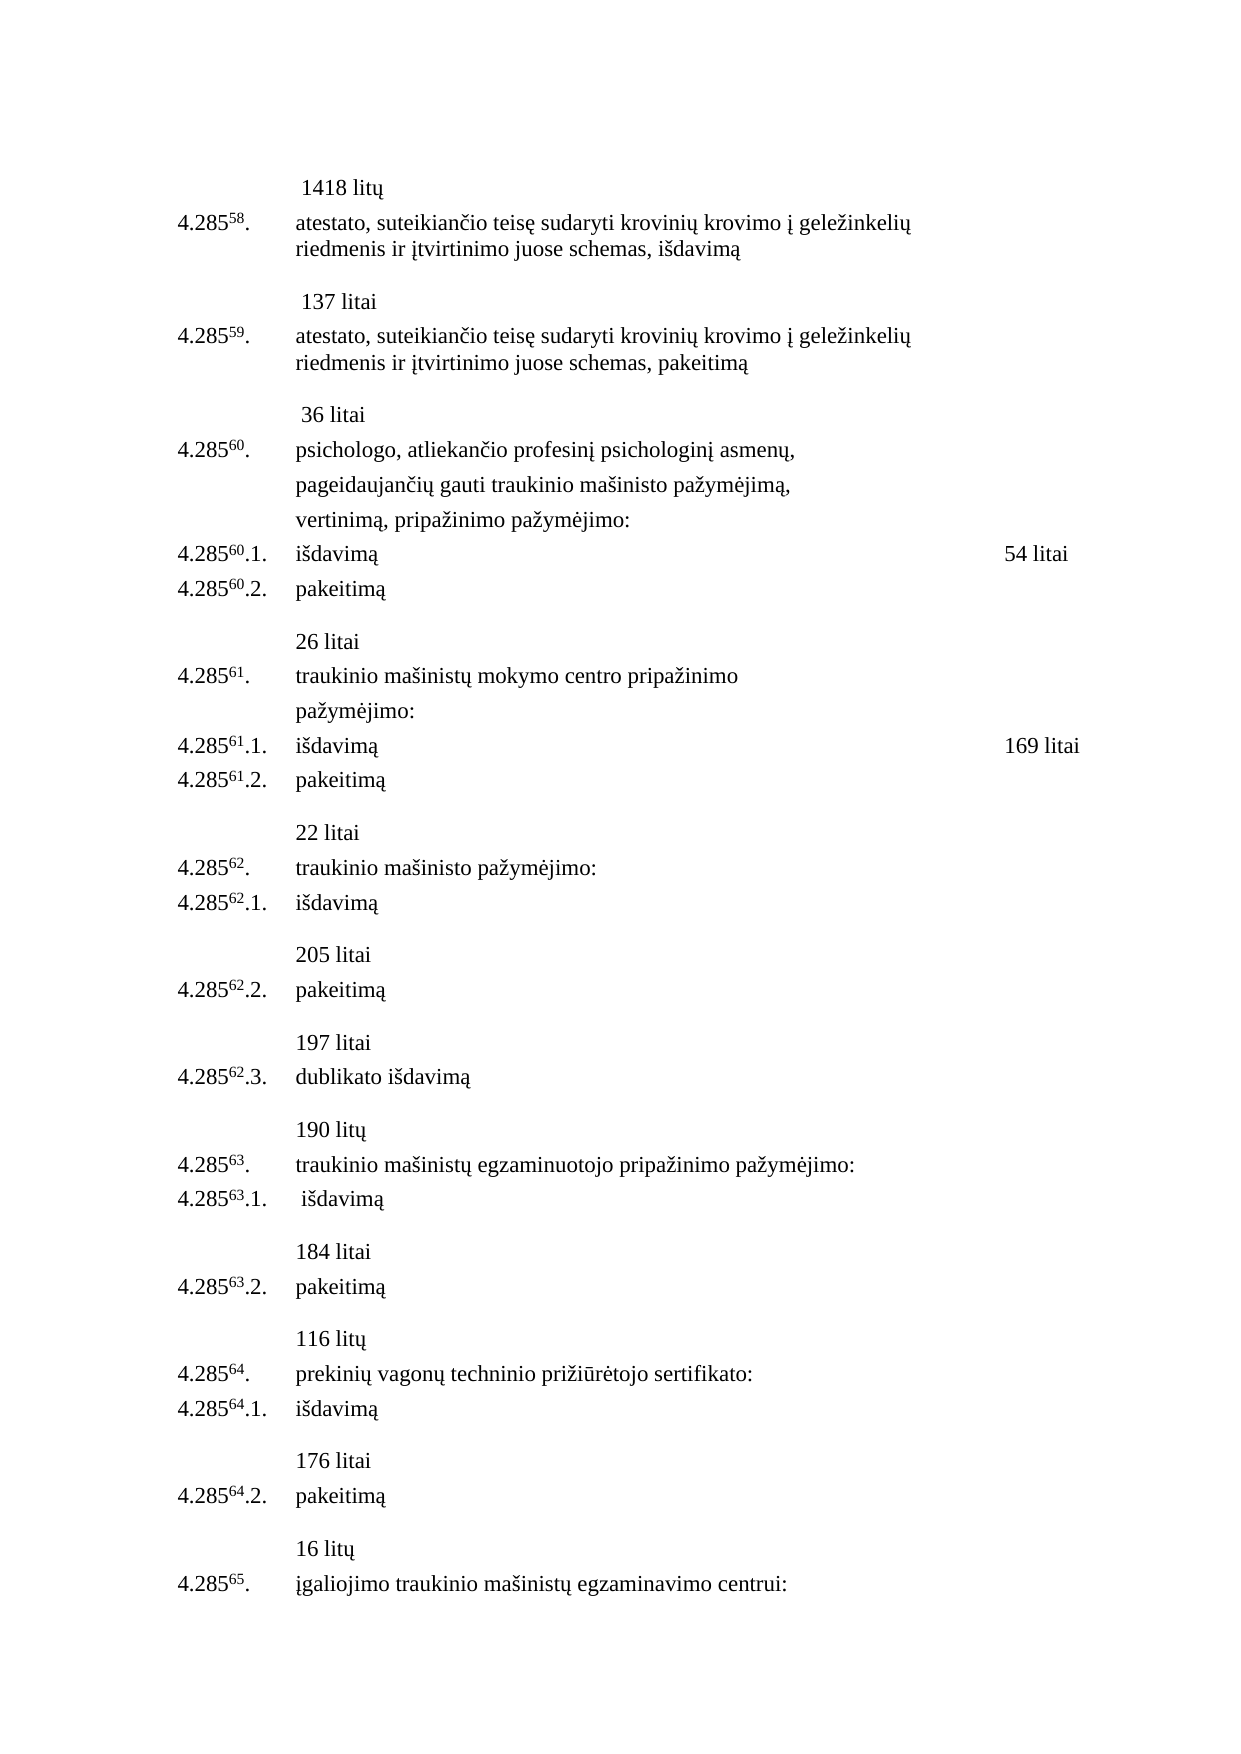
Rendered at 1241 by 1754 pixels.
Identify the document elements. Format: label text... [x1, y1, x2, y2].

text 4.28563. traukinio mašinistų egzaminuotojo pripažinimo pažymėjimo: [177, 1151, 945, 1177]
text 4.28559. atestato, suteikiančio teisę sudaryti krovinių krovimo į geležinkelių riedmenis ir įtvirtinimo juose schemas, pakeitimą 36 litai [177, 322, 930, 428]
text vertinimą, pripažinimo pažymėjimo: [177, 506, 1122, 532]
text 4.28560.2. pakeitimą 26 litai [177, 575, 930, 654]
text 4.28561. traukinio mašinistų mokymo centro pripažinimo [177, 662, 1122, 689]
text 4.28563.2. pakeitimą 116 litų [177, 1273, 945, 1352]
text 4.28562.1. išdavimą 205 litai [177, 888, 945, 968]
text 4.28564. prekinių vagonų techninio prižiūrėtojo sertifikato: [177, 1360, 945, 1387]
text 4.28562.3. dublikato išdavimą 190 litų [177, 1063, 945, 1142]
text pažymėjimo: [177, 697, 1122, 723]
text 4.28564.2. pakeitimą 16 litų [177, 1482, 945, 1561]
text 4.28562.2. pakeitimą 197 litai [177, 976, 945, 1055]
text 4.28560.1. išdavimą 54 litai [177, 540, 1122, 567]
text 4.28560. psichologo, atliekančio profesinį psichologinį asmenų, [177, 436, 1122, 463]
text 4.28561.2. pakeitimą 22 litai [177, 766, 930, 846]
text 4.28563.1. išdavimą 184 litai [177, 1185, 945, 1264]
text 1418 litų [177, 148, 930, 200]
text 4.28565. įgaliojimo traukinio mašinistų egzaminavimo centrui: [177, 1570, 945, 1596]
text 4.28561.1. išdavimą 169 litai [177, 732, 1122, 758]
text 4.28562. traukinio mašinisto pažymėjimo: [177, 854, 945, 880]
text pageidaujančių gauti traukinio mašinisto pažymėjimą, [177, 471, 1122, 497]
text 4.28564.1. išdavimą 176 litai [177, 1395, 945, 1474]
text 4.28558. atestato, suteikiančio teisę sudaryti krovinių krovimo į geležinkelių riedmenis ir įtvirtinimo juose schemas, išdavimą 137 litai [177, 209, 930, 314]
